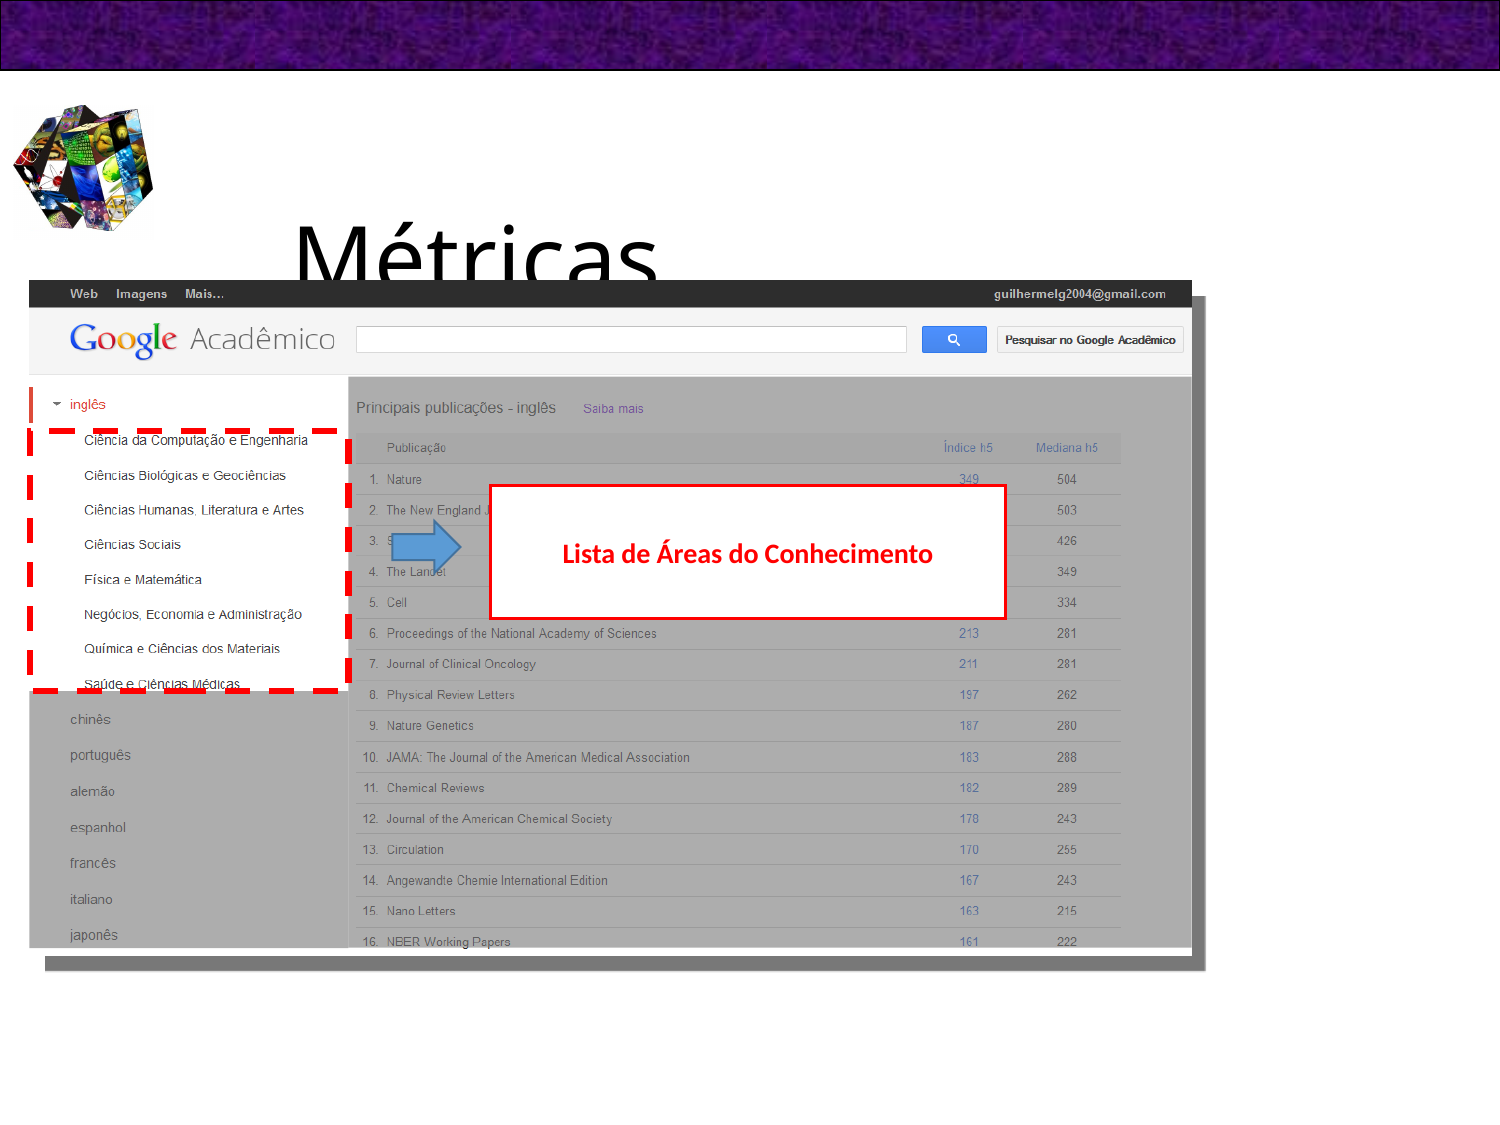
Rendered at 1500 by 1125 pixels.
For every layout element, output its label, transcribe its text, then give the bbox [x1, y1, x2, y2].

text_box Lista de Áreas do Conhecimento [490, 485, 1006, 619]
picture [29, 280, 1192, 691]
text_box [29, 376, 1192, 949]
title Métricas [276, 184, 1374, 342]
picture [29, 948, 1192, 956]
picture [1, 1, 1499, 69]
